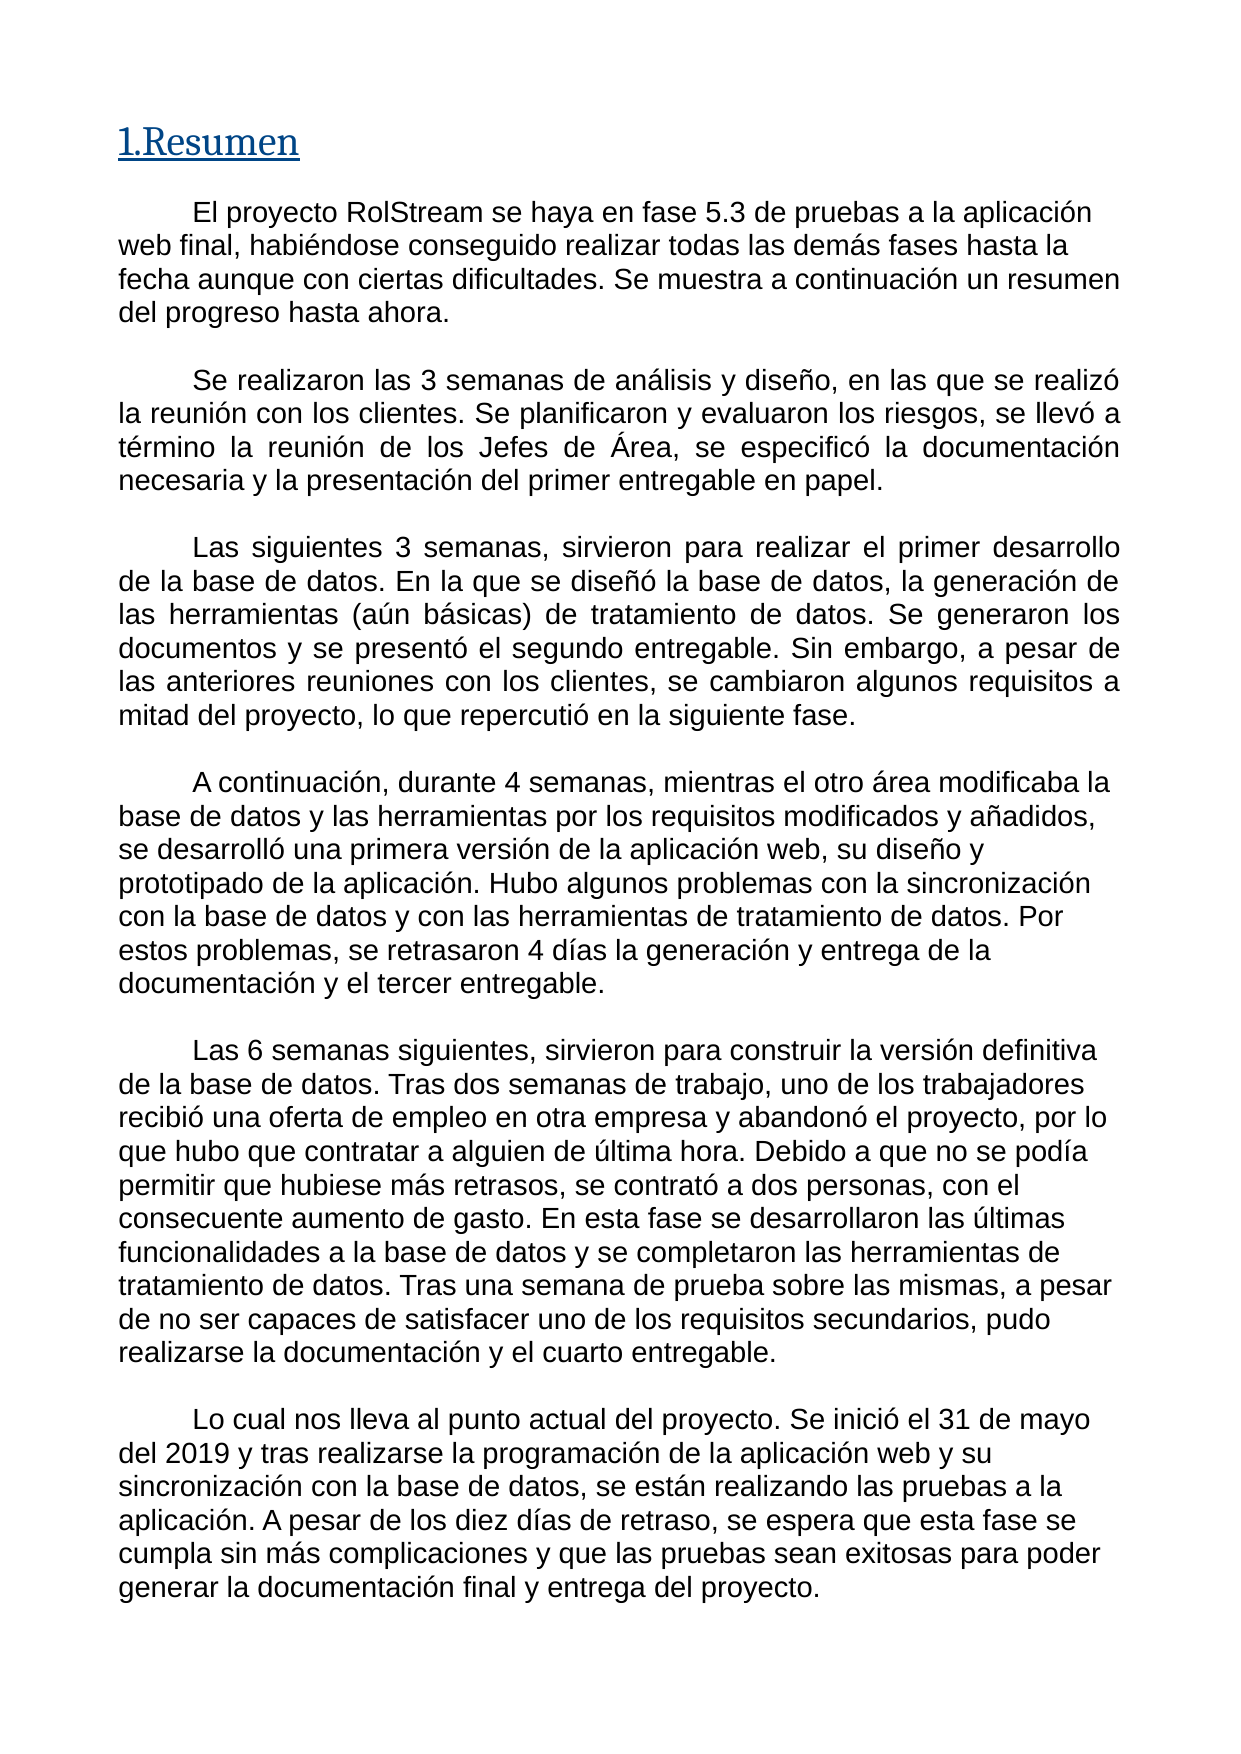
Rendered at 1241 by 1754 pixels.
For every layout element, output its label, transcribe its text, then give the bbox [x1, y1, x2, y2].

text Las 6 semanas siguientes, sirvieron para construir la versión definitiva de la base de datos. Tras dos semanas de trabajo, uno de los trabajadores recibió una oferta de empleo en otra empresa y abandonó el proyecto, por lo que hubo que contratar a alguien de última hora. Debido a que no se podía permitir que hubiese más retrasos, se contrató a dos personas, con el consecuente aumento de gasto. En esta fase se desarrollaron las últimas funcionalidades a la base de datos y se completaron las herramientas de tratamiento de datos. Tras una semana de prueba sobre las mismas, a pesar de no ser capaces de satisfacer uno de los requisitos secundarios, pudo realizarse la documentación y el cuarto entregable. [118, 1033, 1122, 1369]
text Lo cual nos lleva al punto actual del proyecto. Se inició el 31 de mayo del 2019 y tras realizarse la programación de la aplicación web y su sincronización con la base de datos, se están realizando las pruebas a la aplicación. A pesar de los diez días de retraso, se espera que esta fase se cumpla sin más complicaciones y que las pruebas sean exitosas para poder generar la documentación final y entrega del proyecto. [118, 1402, 1122, 1603]
text Las siguientes 3 semanas, sirvieron para realizar el primer desarrollo de la base de datos. En la que se diseñó la base de datos, la generación de las herramientas (aún básicas) de tratamiento de datos. Se generaron los documentos y se presentó el segundo entregable. Sin embargo, a pesar de las anteriores reuniones con los clientes, se cambiaron algunos requisitos a mitad del proyecto, lo que repercutió en la siguiente fase. [118, 530, 1122, 731]
text Se realizaron las 3 semanas de análisis y diseño, en las que se realizó la reunión con los clientes. Se planificaron y evaluaron los riesgos, se llevó a término la reunión de los Jefes de Área, se especificó la documentación necesaria y la presentación del primer entregable en papel. [118, 362, 1122, 497]
text A continuación, durante 4 semanas, mientras el otro área modificaba la base de datos y las herramientas por los requisitos modificados y añadidos, se desarrolló una primera versión de la aplicación web, su diseño y prototipado de la aplicación. Hubo algunos problemas con la sincronización con la base de datos y con las herramientas de tratamiento de datos. Por estos problemas, se retrasaron 4 días la generación y entrega de la documentación y el tercer entregable. [118, 765, 1122, 1000]
text 1.Resumen [118, 118, 1122, 166]
text El proyecto RolStream se haya en fase 5.3 de pruebas a la aplicación web final, habiéndose conseguido realizar todas las demás fases hasta la fecha aunque con ciertas dificultades. Se muestra a continuación un resumen del progreso hasta ahora. [118, 195, 1122, 329]
